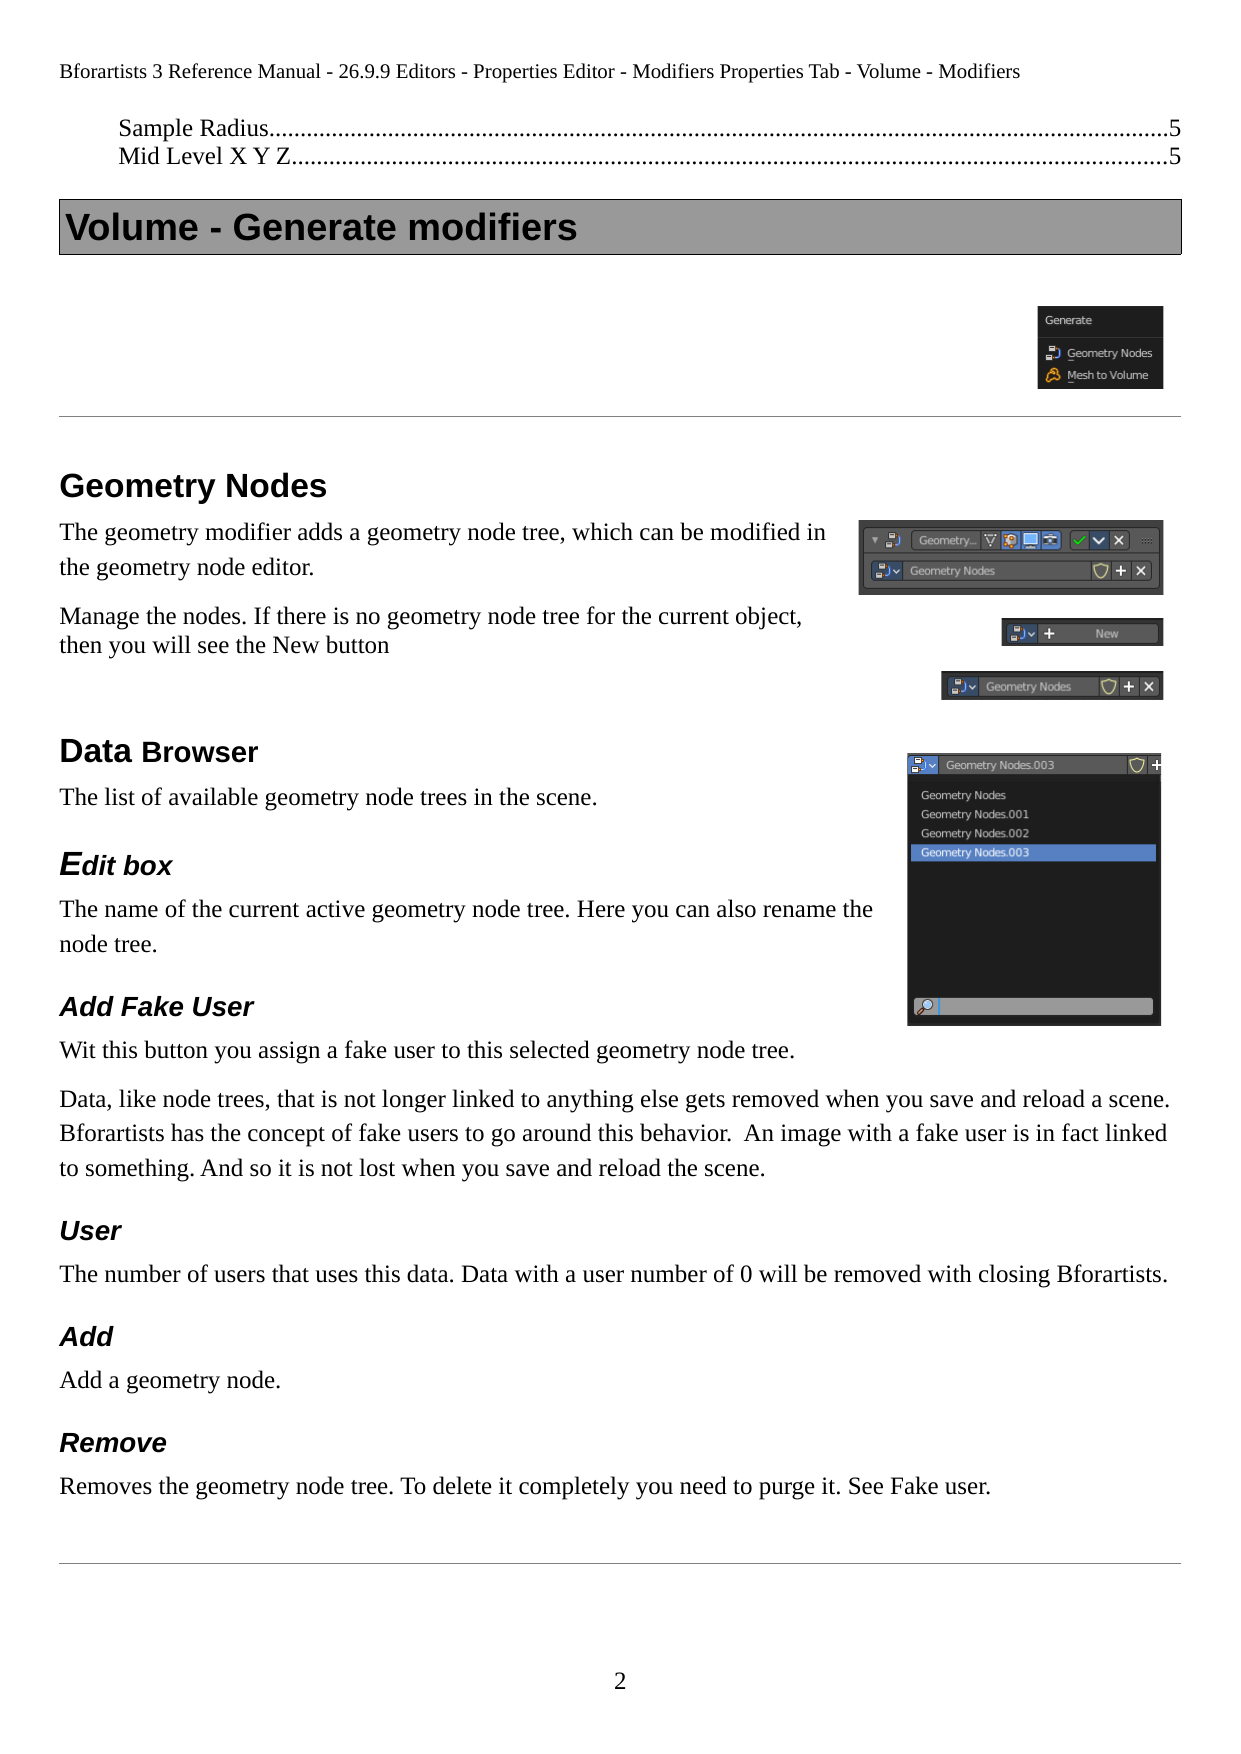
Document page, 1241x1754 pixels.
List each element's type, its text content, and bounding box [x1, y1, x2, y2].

text The list of available geometry node trees in the scene. [59, 782, 907, 811]
text Add a geometry node. [59, 1365, 1181, 1393]
subtitle Add Fake User [59, 991, 907, 1022]
picture [858, 520, 1164, 595]
text The geometry modifier adds a geometry node tree, which can be modified in the geometry node editor. [59, 517, 1181, 581]
picture [941, 671, 1164, 700]
table_header Volume - Generate modifiers [60, 200, 1181, 254]
text Removes the geometry node tree. To delete it completely you need to purge it. See Fake user. [59, 1471, 1181, 1499]
text The number of users that uses this data. Data with a user number of 0 will be removed with closing Bforartists. [59, 1259, 1181, 1288]
subtitle Remove [59, 1426, 1181, 1458]
picture [1001, 618, 1164, 646]
subtitle Edit box [59, 843, 907, 882]
text Manage the nodes. If there is no geometry node tree for the current object, then you will see the New button [59, 601, 1181, 658]
text The name of the current active geometry node tree. Here you can also rename the node tree. [59, 894, 907, 958]
picture [1037, 306, 1164, 389]
picture [907, 753, 1162, 1026]
subtitle Add [59, 1320, 1181, 1352]
text Data, like node trees, that is not longer linked to anything else gets removed when you save and reload a scene. Bforartists has the concept of fake users to go around this behavior. An image with a fake user is in fact linked to something. And so it is not lost when you save and reload the scene. [59, 1084, 1181, 1182]
text Sample Radius 5 [118, 113, 1181, 141]
text Mid Level X Y Z 5 [118, 141, 1181, 170]
subtitle [1162, 991, 1181, 1022]
subtitle User [59, 1214, 1181, 1246]
subtitle Data Browser [59, 731, 1181, 769]
text Wit this button you assign a fake user to this selected geometry node tree. [59, 1035, 1181, 1064]
subtitle Geometry Nodes [59, 466, 1181, 505]
subtitle [1162, 843, 1181, 882]
